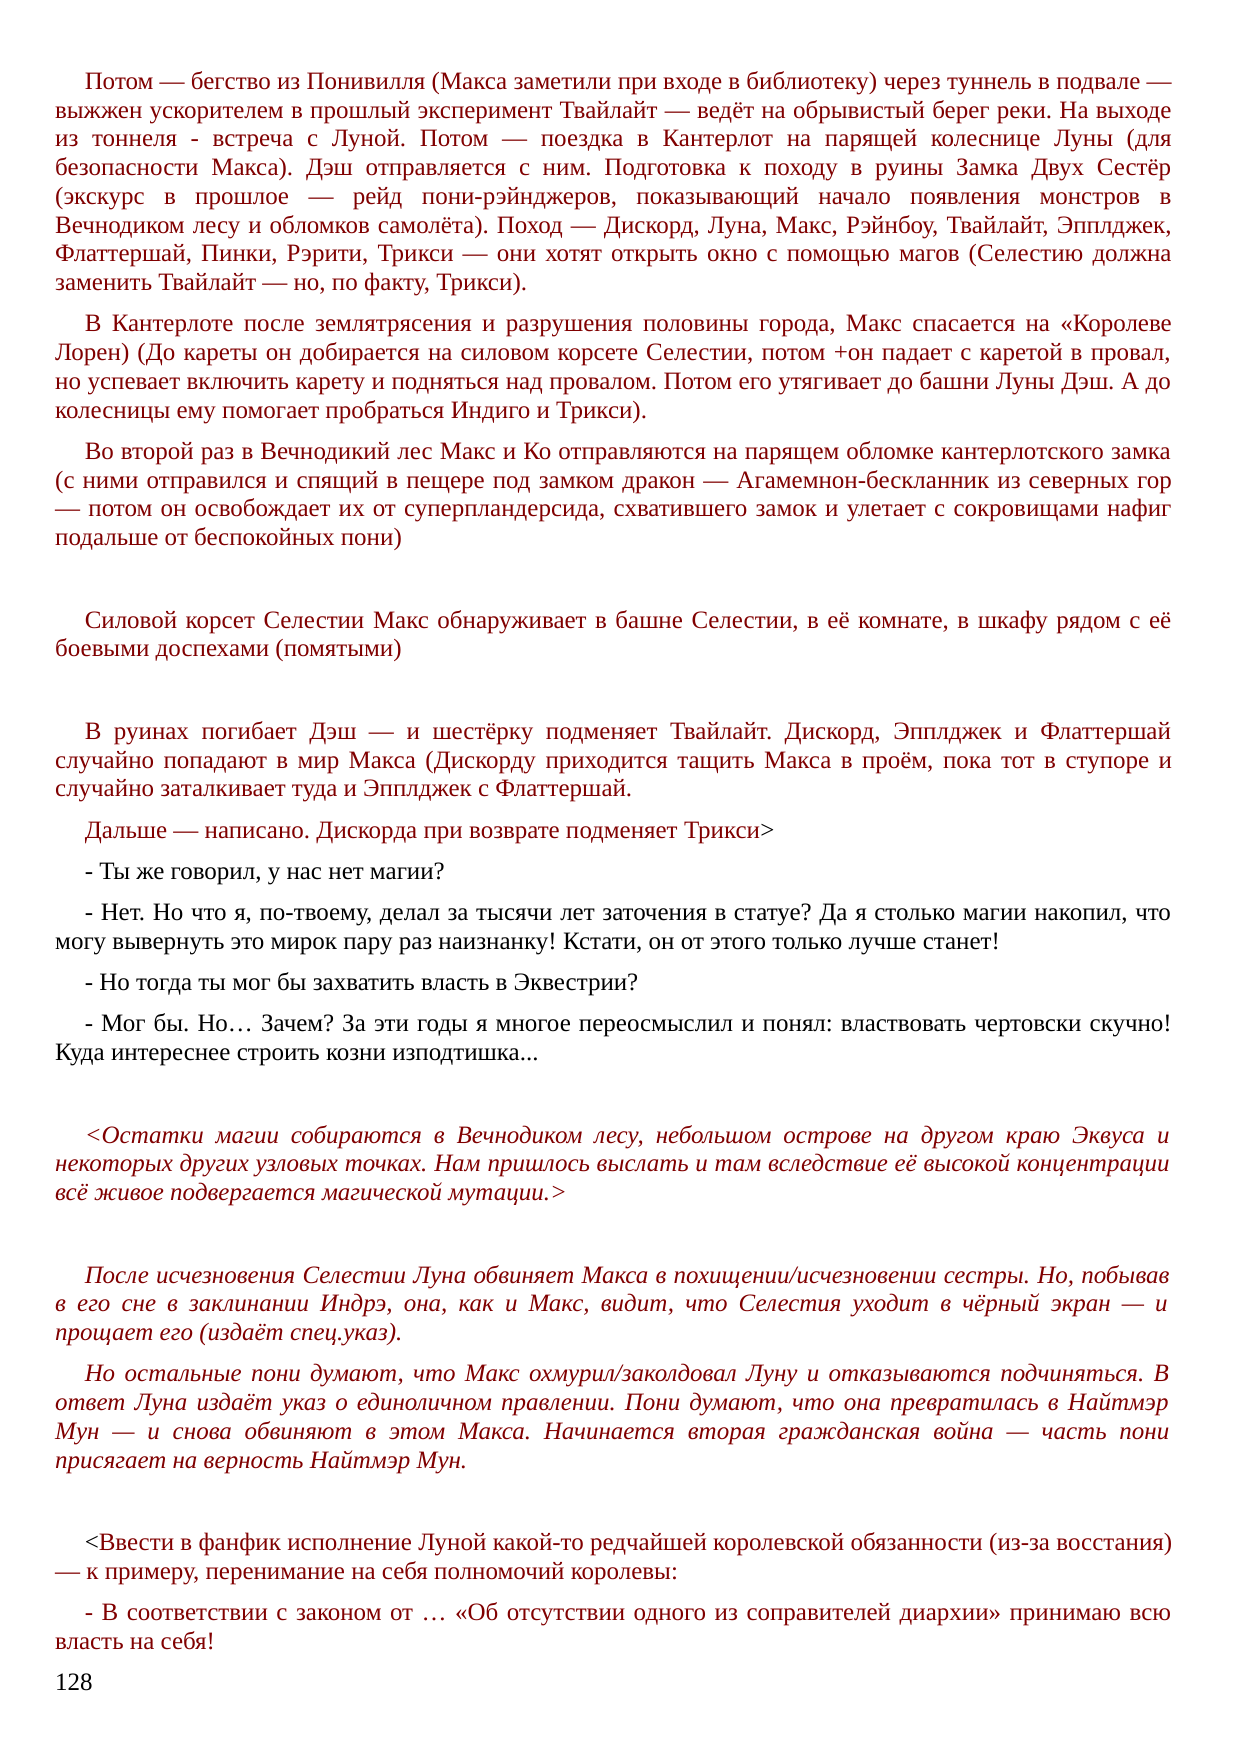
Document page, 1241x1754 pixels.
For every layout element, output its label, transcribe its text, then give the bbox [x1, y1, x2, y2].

text - Но тогда ты мог бы захватить власть в Эквестрии? [55, 967, 1173, 996]
text - Нет. Но что я, по-твоему, делал за тысячи лет заточения в статуе? Да я столько магии накопил, что могу вывернуть это мирок пару раз наизнанку! Кстати, он от этого только лучше станет! [55, 897, 1173, 955]
text <Ввести в фанфик исполнение Луной какой-то редчайшей королевской обязанности (из-за восстания) — к примеру, перенимание на себя полномочий королевы: [55, 1527, 1173, 1585]
text - Мог бы. Но… Зачем? За эти годы я многое переосмыслил и понял: властвовать чертовски скучно! Куда интереснее строить козни изподтишка... [55, 1008, 1173, 1066]
text Потом — бегство из Понивилля (Макса заметили при входе в библиотеку) через туннель в подвале — выжжен ускорителем в прошлый эксперимент Твайлайт — ведёт на обрывистый берег реки. На выходе из тоннеля - встреча с Луной. Потом — поездка в Кантерлот на парящей колеснице Луны (для безопасности Макса). Дэш отправляется с ним. Подготовка к походу в руины Замка Двух Сестёр (экскурс в прошлое — рейд пони-рэйнджеров, показывающий начало появления монстров в Вечнодиком лесу и обломков самолёта). Поход — Дискорд, Луна, Макс, Рэйнбоу, Твайлайт, Эпплджек, Флаттершай, Пинки, Рэрити, Трикси — они хотят открыть окно с помощью магов (Селестию должна заменить Твайлайт — но, по факту, Трикси). [55, 66, 1173, 296]
text Во второй раз в Вечнодикий лес Макс и Ко отправляются на парящем обломке кантерлотского замка (с ними отправился и спящий в пещере под замком дракон — Агамемнон-бескланник из северных гор — потом он освобождает их от суперпландерсида, схватившего замок и улетает с сокровищами нафиг подальше от беспокойных пони) [55, 436, 1173, 551]
text Но остальные пони думают, что Макс охмурил/заколдовал Луну и отказываются подчиняться. В ответ Луна издаёт указ о единоличном правлении. Пони думают, что она превратилась в Найтмэр Мун — и снова обвиняют в этом Макса. Начинается вторая гражданская война — часть пони присягает на верность Найтмэр Мун. [55, 1358, 1173, 1473]
text <Остатки магии собираются в Вечнодиком лесу, небольшом острове на другом краю Эквуса и некоторых других узловых точках. Нам пришлось выслать и там вследствие её высокой концентрации всё живое подвергается магической мутации.> [55, 1120, 1173, 1206]
text В руинах погибает Дэш — и шестёрку подменяет Твайлайт. Дискорд, Эпплджек и Флаттершай случайно попадают в мир Макса (Дискорду приходится тащить Макса в проём, пока тот в ступоре и случайно заталкивает туда и Эпплджек с Флаттершай. [55, 716, 1173, 802]
text Силовой корсет Селестии Макс обнаруживает в башне Селестии, в её комнате, в шкафу рядом с её боевыми доспехами (помятыми) [55, 605, 1173, 662]
text В Кантерлоте после землятрясения и разрушения половины города, Макс спасается на «Королеве Лорен) (До кареты он добирается на силовом корсете Селестии, потом +он падает с каретой в провал, но успевает включить карету и подняться над провалом. Потом его утягивает до башни Луны Дэш. А до колесницы ему помогает пробраться Индиго и Трикси). [55, 308, 1173, 423]
text Дальше — написано. Дискорда при возврате подменяет Трикси> [55, 815, 1173, 843]
text - В соответствии с законом от … «Об отсутствии одного из соправителей диархии» принимаю всю власть на себя! [55, 1597, 1173, 1655]
text - Ты же говорил, у нас нет магии? [55, 856, 1173, 885]
text После исчезновения Селестии Луна обвиняет Макса в похищении/исчезновении сестры. Но, побывав в его сне в заклинании Индрэ, она, как и Макс, видит, что Селестия уходит в чёрный экран — и прощает его (издаёт спец.указ). [55, 1260, 1173, 1346]
